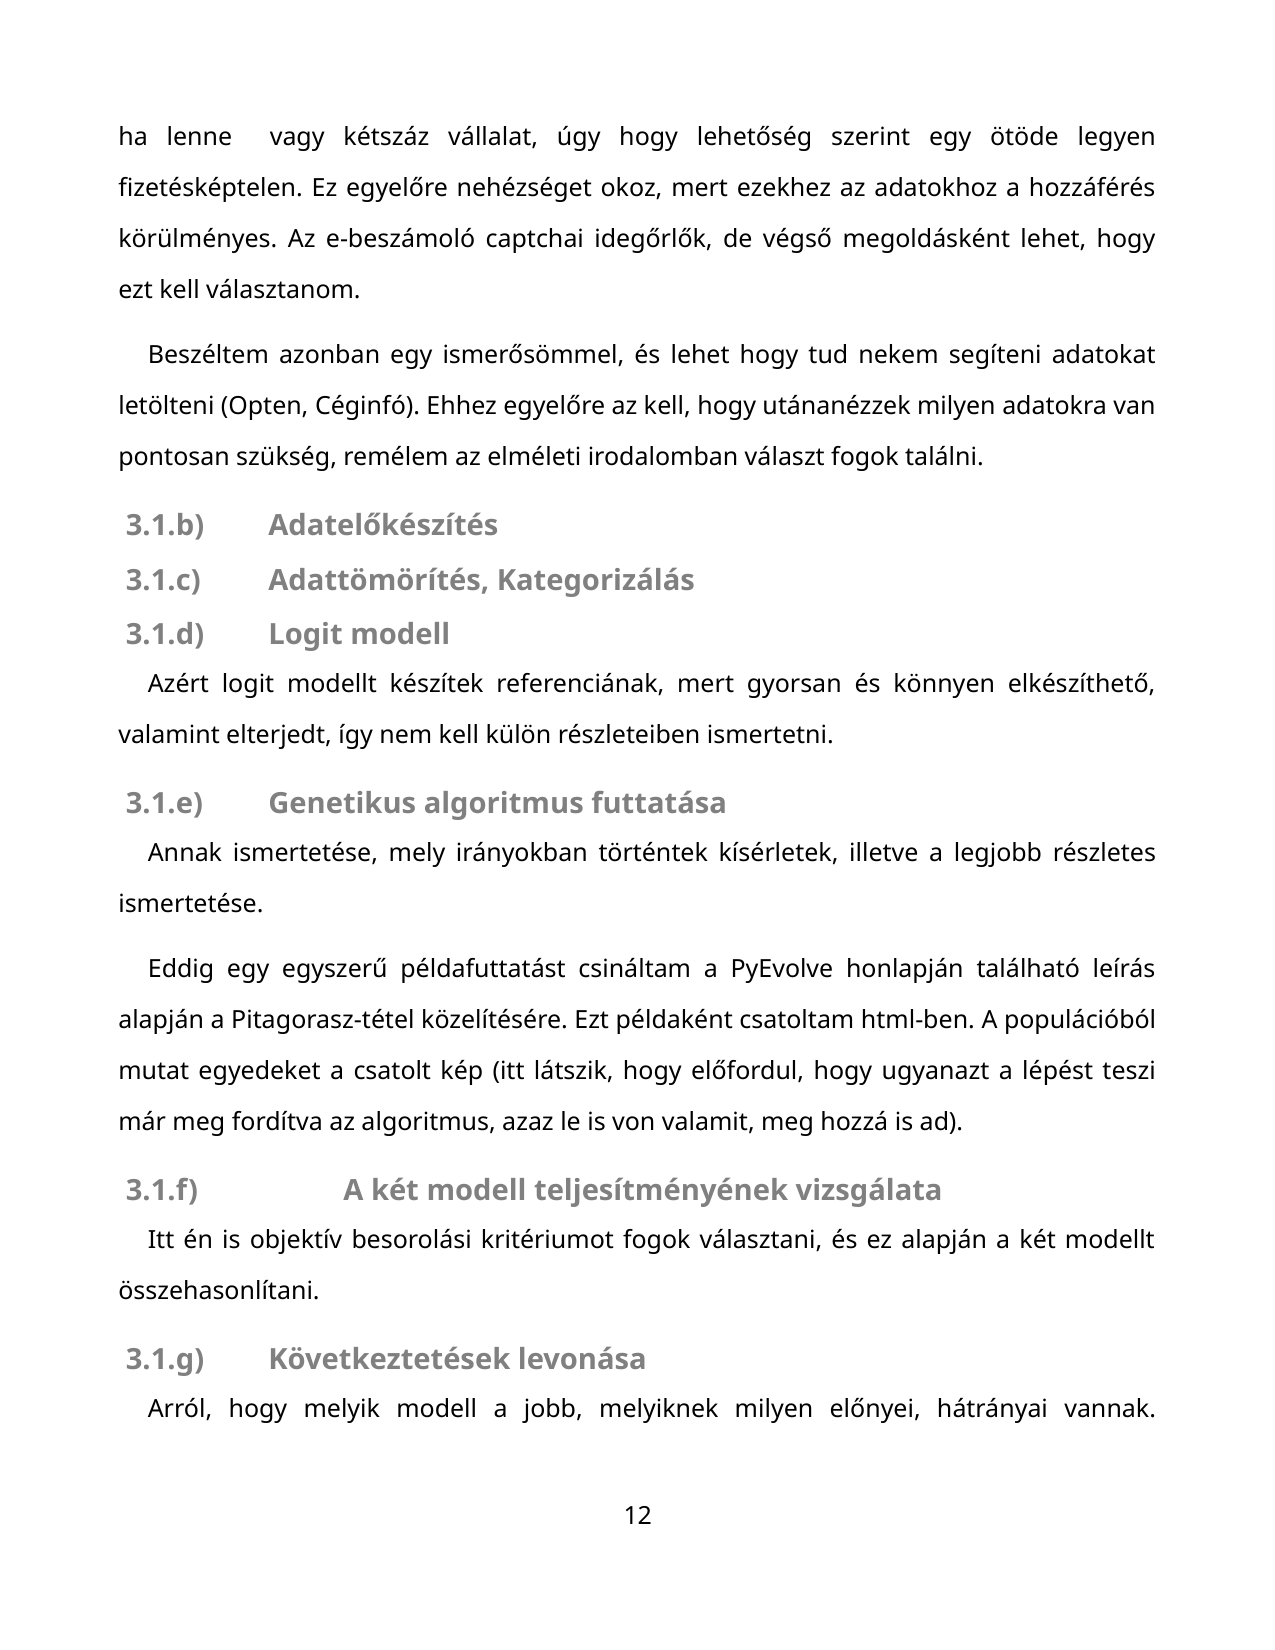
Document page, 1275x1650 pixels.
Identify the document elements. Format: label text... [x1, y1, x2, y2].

subtitle Következtetések levonása [118, 1338, 1157, 1378]
text Itt én is objektív besorolási kritériumot fogok választani, és ez alapján a két modellt összehasonlítani. [118, 1222, 1157, 1307]
text Eddig egy egyszerű példafuttatást csináltam a PyEvolve honlapján található leírás alapján a Pitagorasz-tétel közelítésére. Ezt példaként csatoltam html-ben. A populációból mutat egyedeket a csatolt kép (itt látszik, hogy előfordul, hogy ugyanazt a lépést teszi már meg fordítva az algoritmus, azaz le is von valamit, meg hozzá is ad). [118, 951, 1157, 1138]
text Annak ismertetése, mely irányokban történtek kísérletek, illetve a legjobb részletes ismertetése. [118, 834, 1157, 919]
text Arról, hogy melyik modell a jobb, melyiknek milyen előnyei, hátrányai vannak. [118, 1391, 1157, 1425]
subtitle Logit modell [118, 613, 1157, 653]
subtitle Genetikus algoritmus futtatása [118, 782, 1157, 822]
subtitle Adattömörítés, Kategorizálás [118, 559, 1157, 598]
text Azért logit modellt készítek referenciának, mert gyorsan és könnyen elkészíthető, valamint elterjedt, így nem kell külön részleteiben ismertetni. [118, 665, 1157, 750]
text ha lenne vagy kétszáz vállalat, úgy hogy lehetőség szerint egy ötöde legyen fizetésképtelen. Ez egyelőre nehézséget okoz, mert ezekhez az adatokhoz a hozzáférés körülményes. Az e-beszámoló captchai idegőrlők, de végső megoldásként lehet, hogy ezt kell választanom. [118, 118, 1157, 305]
text Beszéltem azonban egy ismerősömmel, és lehet hogy tud nekem segíteni adatokat letölteni (Opten, Céginfó). Ehhez egyelőre az kell, hogy utánanézzek milyen adatokra van pontosan szükség, remélem az elméleti irodalomban választ fogok találni. [118, 337, 1157, 473]
subtitle Adatelőkészítés [118, 504, 1157, 544]
subtitle A két modell teljesítményének vizsgálata [118, 1169, 1157, 1209]
